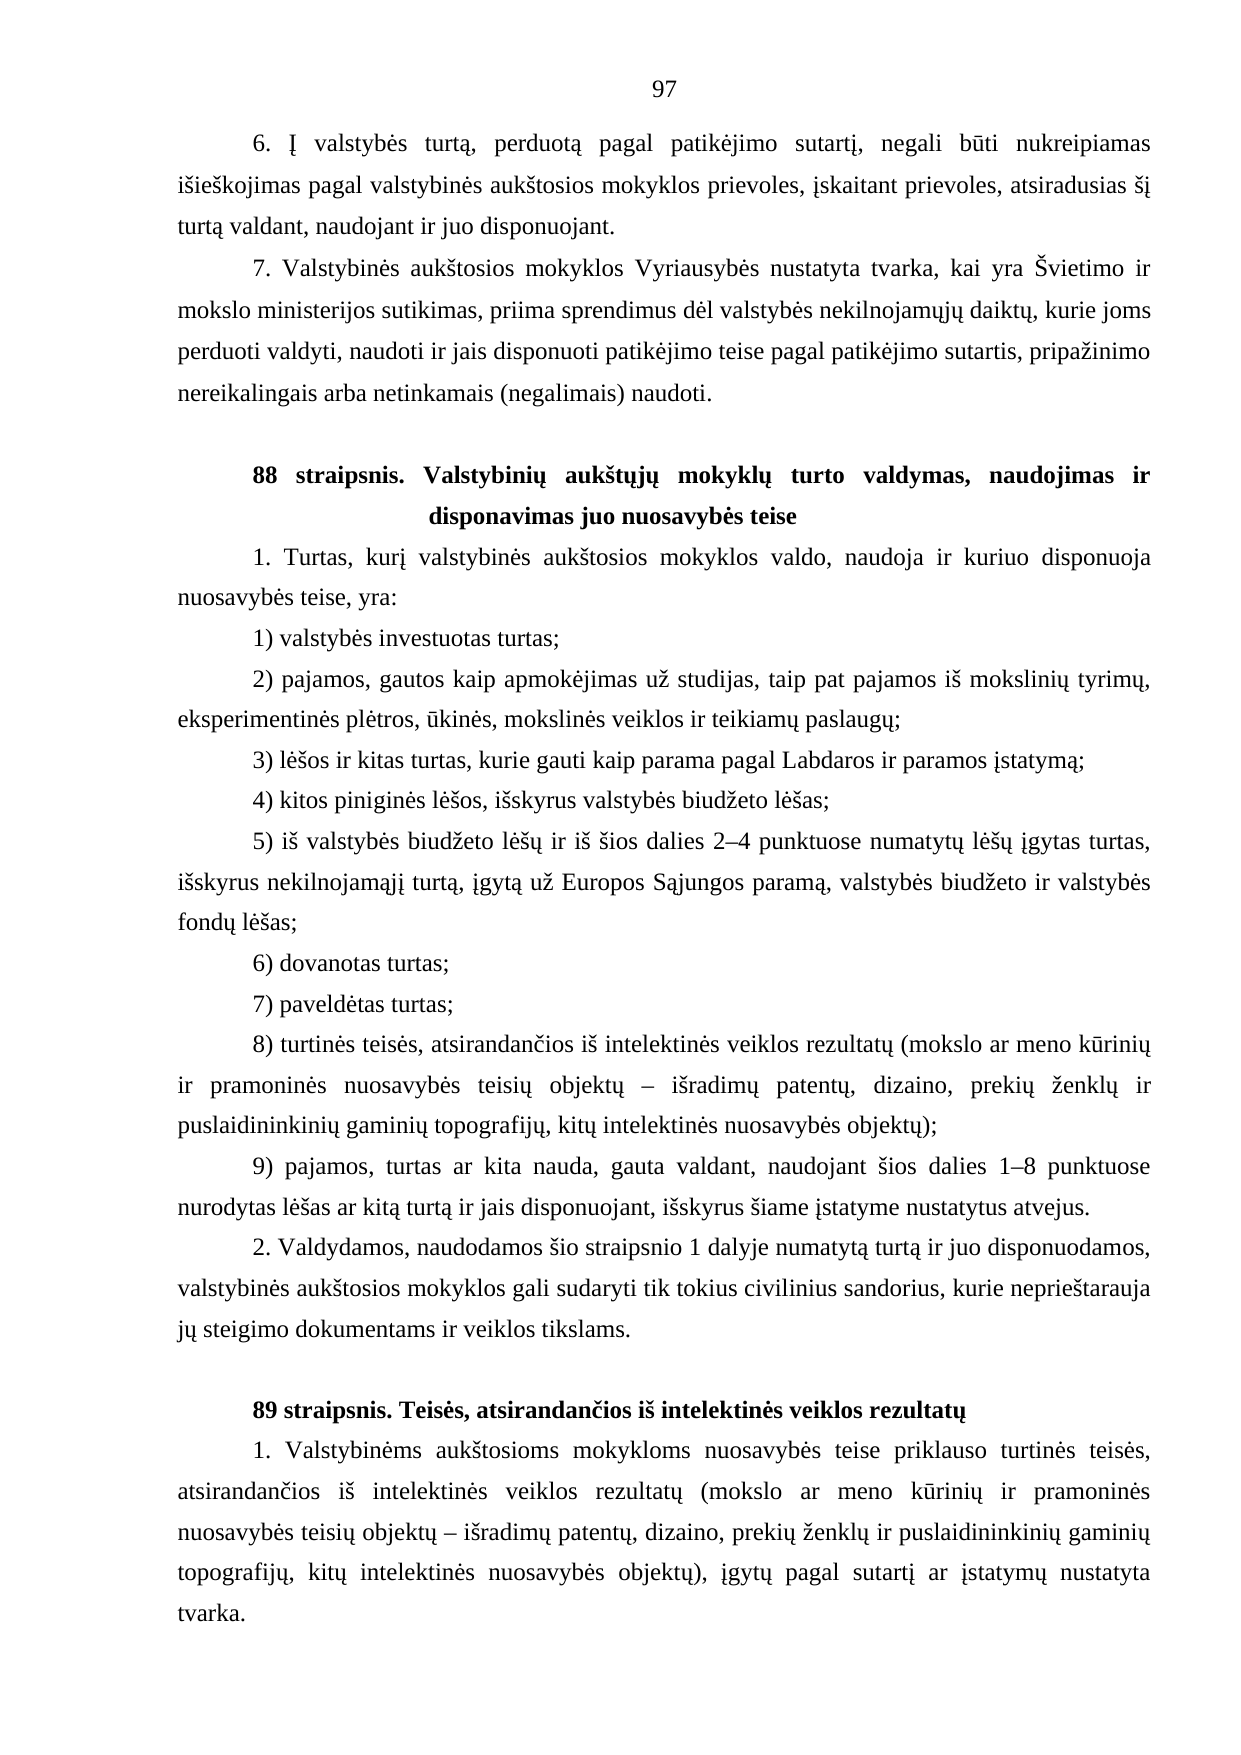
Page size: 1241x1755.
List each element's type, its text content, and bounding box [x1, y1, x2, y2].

text 1. Turtas, kurį valstybinės aukštosios mokyklos valdo, naudoja ir kuriuo disponuoja nuosavybės teise, yra: [177, 533, 1152, 614]
text 2. Valdydamos, naudodamos šio straipsnio 1 dalyje numatytą turtą ir juo disponuodamos, valstybinės aukštosios mokyklos gali sudaryti tik tokius civilinius sandorius, kurie neprieštarauja jų steigimo dokumentams ir veiklos tikslams. [177, 1223, 1152, 1345]
text 6) dovanotas turtas; [177, 939, 1152, 979]
text 8) turtinės teisės, atsirandančios iš intelektinės veiklos rezultatų (mokslo ar meno kūrinių ir pramoninės nuosavybės teisių objektų – išradimų patentų, dizaino, prekių ženklų ir puslaidininkinių gaminių topografijų, kitų intelektinės nuosavybės objektų); [177, 1020, 1152, 1142]
text 7. Valstybinės aukštosios mokyklos Vyriausybės nustatyta tvarka, kai yra Švietimo ir mokslo ministerijos sutikimas, priima sprendimus dėl valstybės nekilnojamųjų daiktų, kurie joms perduoti valdyti, naudoti ir jais disponuoti patikėjimo teise pagal patikėjimo sutartis, pripažinimo nereikalingais arba netinkamais (negalimais) naudoti. [177, 243, 1152, 410]
text 6. Į valstybės turtą, perduotą pagal patikėjimo sutartį, negali būti nukreipiamas išieškojimas pagal valstybinės aukštosios mokyklos prievoles, įskaitant prievoles, atsiradusias šį turtą valdant, naudojant ir juo disponuojant. [177, 118, 1152, 243]
text 3) lėšos ir kitas turtas, kurie gauti kaip parama pagal Labdaros ir paramos įstatymą; [177, 736, 1152, 776]
text 7) paveldėtas turtas; [177, 979, 1152, 1020]
text 4) kitos piniginės lėšos, išskyrus valstybės biudžeto lėšas; [177, 776, 1152, 817]
text 1) valstybės investuotas turtas; [177, 614, 1152, 654]
text 9) pajamos, turtas ar kita nauda, gauta valdant, naudojant šios dalies 1–8 punktuose nurodytas lėšas ar kitą turtą ir jais disponuojant, išskyrus šiame įstatyme nustatytus atvejus. [177, 1142, 1152, 1223]
text 88 straipsnis. Valstybinių aukštųjų mokyklų turto valdymas, naudojimas ir disponavimas juo nuosavybės teise [252, 451, 1152, 533]
text 1. Valstybinėms aukštosioms mokykloms nuosavybės teise priklauso turtinės teisės, atsirandančios iš intelektinės veiklos rezultatų (mokslo ar meno kūrinių ir pramoninės nuosavybės teisių objektų – išradimų patentų, dizaino, prekių ženklų ir puslaidininkinių gaminių topografijų, kitų intelektinės nuosavybės objektų), įgytų pagal sutartį ar įstatymų nustatyta tvarka. [177, 1426, 1152, 1629]
text 2) pajamos, gautos kaip apmokėjimas už studijas, taip pat pajamos iš mokslinių tyrimų, eksperimentinės plėtros, ūkinės, mokslinės veiklos ir teikiamų paslaugų; [177, 654, 1152, 736]
text 5) iš valstybės biudžeto lėšų ir iš šios dalies 2–4 punktuose numatytų lėšų įgytas turtas, išskyrus nekilnojamąjį turtą, įgytą už Europos Sąjungos paramą, valstybės biudžeto ir valstybės fondų lėšas; [177, 817, 1152, 939]
text 89 straipsnis. Teisės, atsirandančios iš intelektinės veiklos rezultatų [177, 1386, 1152, 1426]
